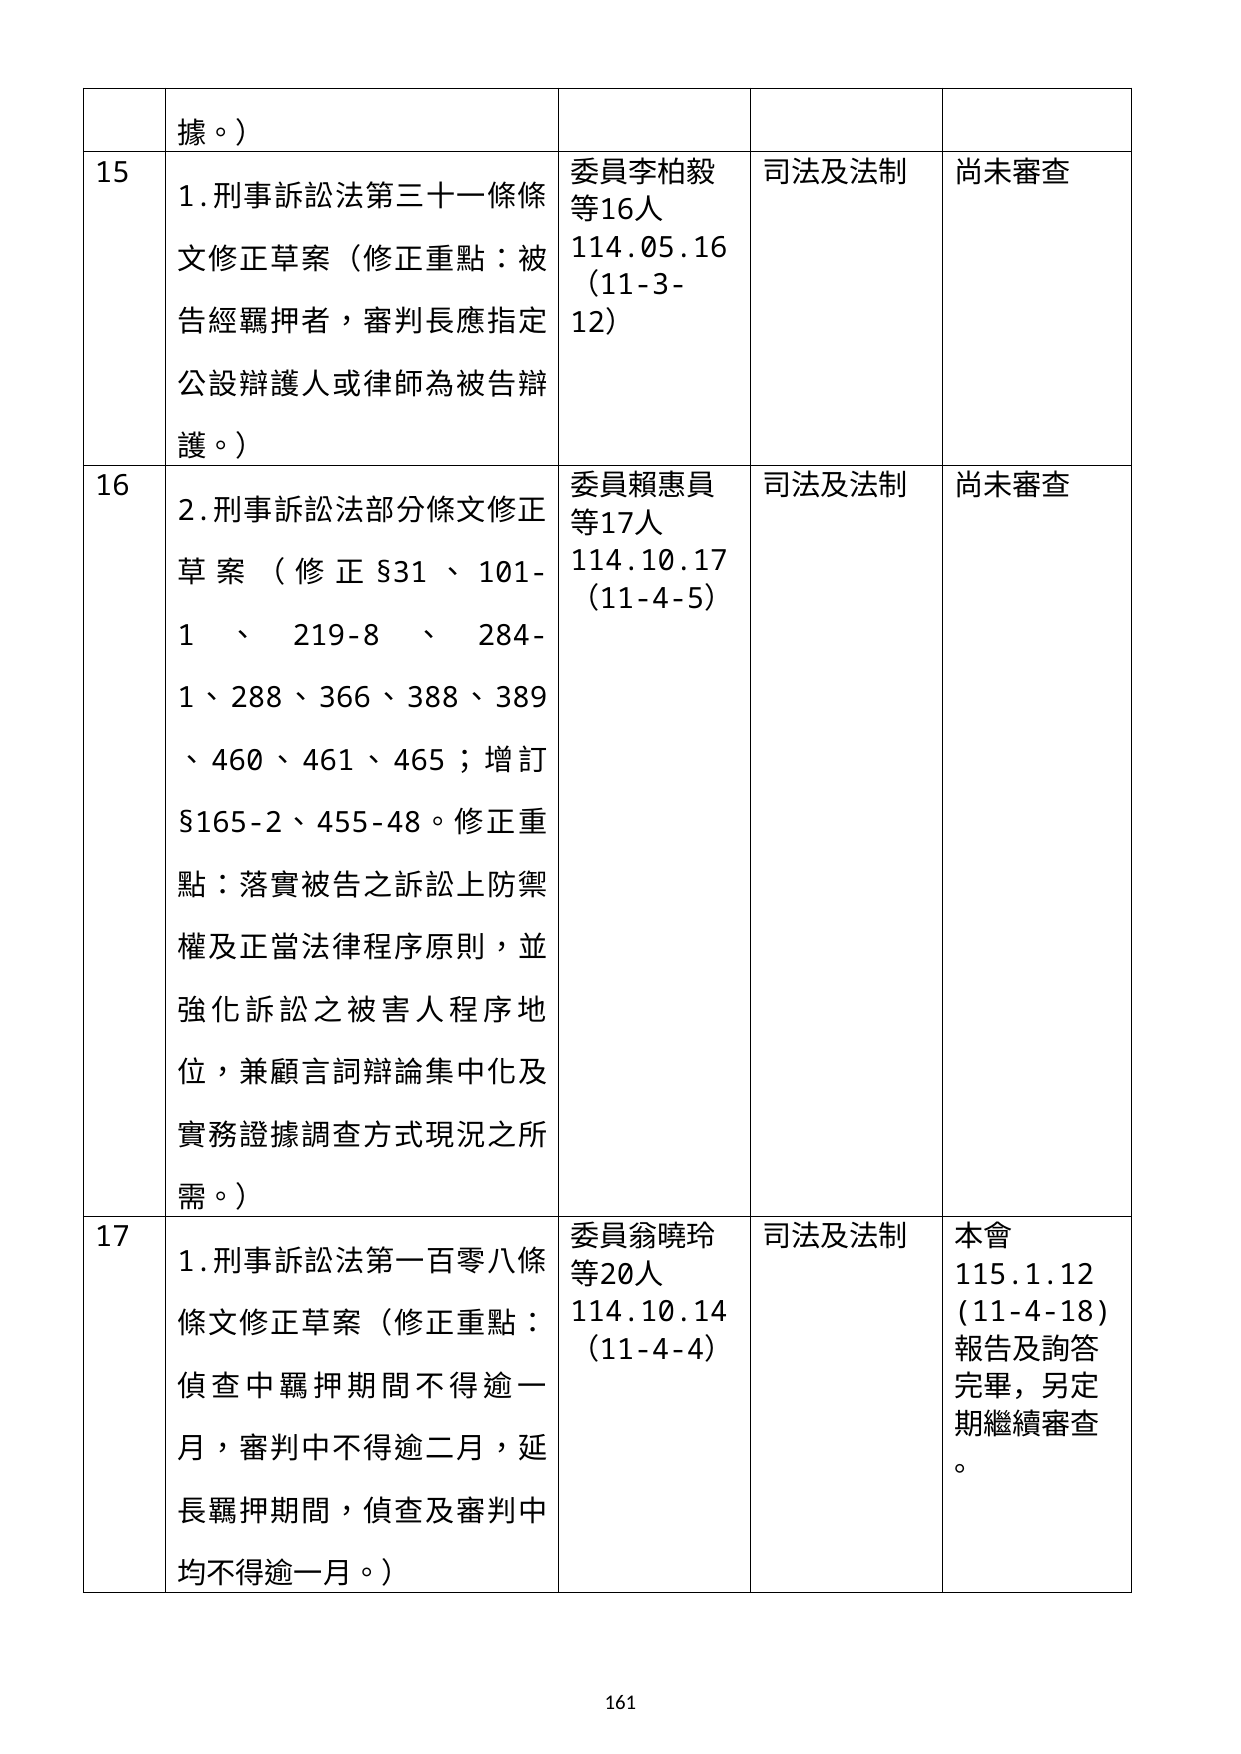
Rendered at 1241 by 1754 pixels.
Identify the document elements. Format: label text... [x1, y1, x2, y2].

table_cell 尚未審查 [943, 466, 1131, 1216]
table_cell 司法及法制 [751, 466, 942, 1216]
table_cell 16 [84, 466, 165, 1216]
table_cell [559, 89, 750, 151]
table_cell 尚未審查 [943, 152, 1131, 465]
table_cell 1.刑事訴訟法第三十一條條文修正草案（修正重點：被告經羈押者，審判長應指定公設辯護人或律師為被告辯護。） [166, 152, 558, 465]
table_cell 2.刑事訴訟法部分條文修正草案（修正§31、101-1、219-8、284-1、288、366、388、389、460、461、465；增訂§165-2、455-48。修正重點：落實被告之訴訟上防禦權及正當法律程序原則，並強化訴訟之被害人程序地位，兼顧言詞辯論集中化及實務證據調查方式現況之所需。） [166, 466, 558, 1216]
table_cell 委員翁曉玲 等20人 114.10.14 （11-4-4） [559, 1217, 750, 1592]
table_cell 司法及法制 [751, 1217, 942, 1592]
table_cell 15 [84, 152, 165, 465]
table_cell 17 [84, 1217, 165, 1592]
table_cell [84, 89, 165, 151]
table_cell 委員李柏毅 等16人 114.05.16 （11-3-12） [559, 152, 750, 465]
table_cell 據。） [166, 89, 558, 151]
table_cell 委員賴惠員 等17人 114.10.17 （11-4-5） [559, 466, 750, 1216]
table_cell [943, 89, 1131, 151]
table_cell 司法及法制 [751, 152, 942, 465]
table_cell [751, 89, 942, 151]
table_cell 1.刑事訴訟法第一百零八條條文修正草案（修正重點：偵查中羈押期間不得逾一月，審判中不得逾二月，延長羈押期間，偵查及審判中均不得逾一月。） [166, 1217, 558, 1592]
table_cell 本會 115.1.12 (11-4-18)報告及詢答完畢，另定期繼續審查。 [943, 1217, 1131, 1592]
